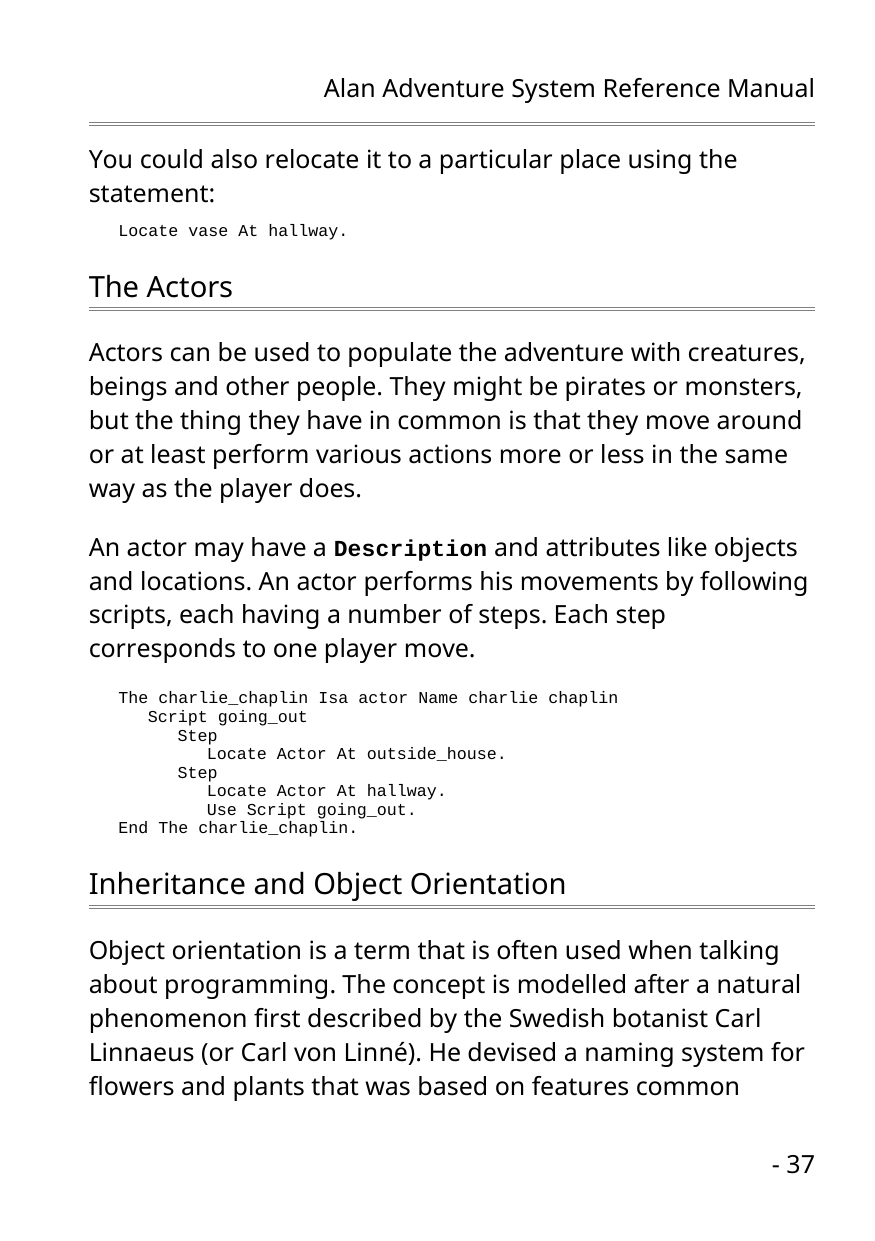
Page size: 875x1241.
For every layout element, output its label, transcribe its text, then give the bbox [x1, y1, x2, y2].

text Object orientation is a term that is often used when talking about programming. The concept is modelled after a natural phenomenon first described by the Swedish botanist Carl Linnaeus (or Carl von Linné). He devised a naming system for flowers and plants that was based on features common [88, 933, 815, 1102]
text Actors can be used to populate the adventure with creatures, beings and other people. They might be pirates or monsters, but the thing they have in common is that they move around or at least perform various actions more or less in the same way as the player does. [88, 335, 815, 504]
text Locate vase At hallway. [118, 222, 815, 241]
text The charlie_chaplin Isa actor Name charlie chaplin Script going_out Step Locate Actor At outside_house. Step Locate Actor At hallway. Use Script going_out. End The charlie_chaplin. [118, 690, 815, 839]
subtitle Inheritance and Object Orientation [88, 864, 815, 908]
text An actor may have a Description and attributes like objects and locations. An actor performs his movements by following scripts, each having a number of steps. Each step corresponds to one player move. [88, 529, 815, 665]
text You could also relocate it to a particular place using the statement: [88, 142, 815, 210]
subtitle The Actors [88, 266, 815, 310]
